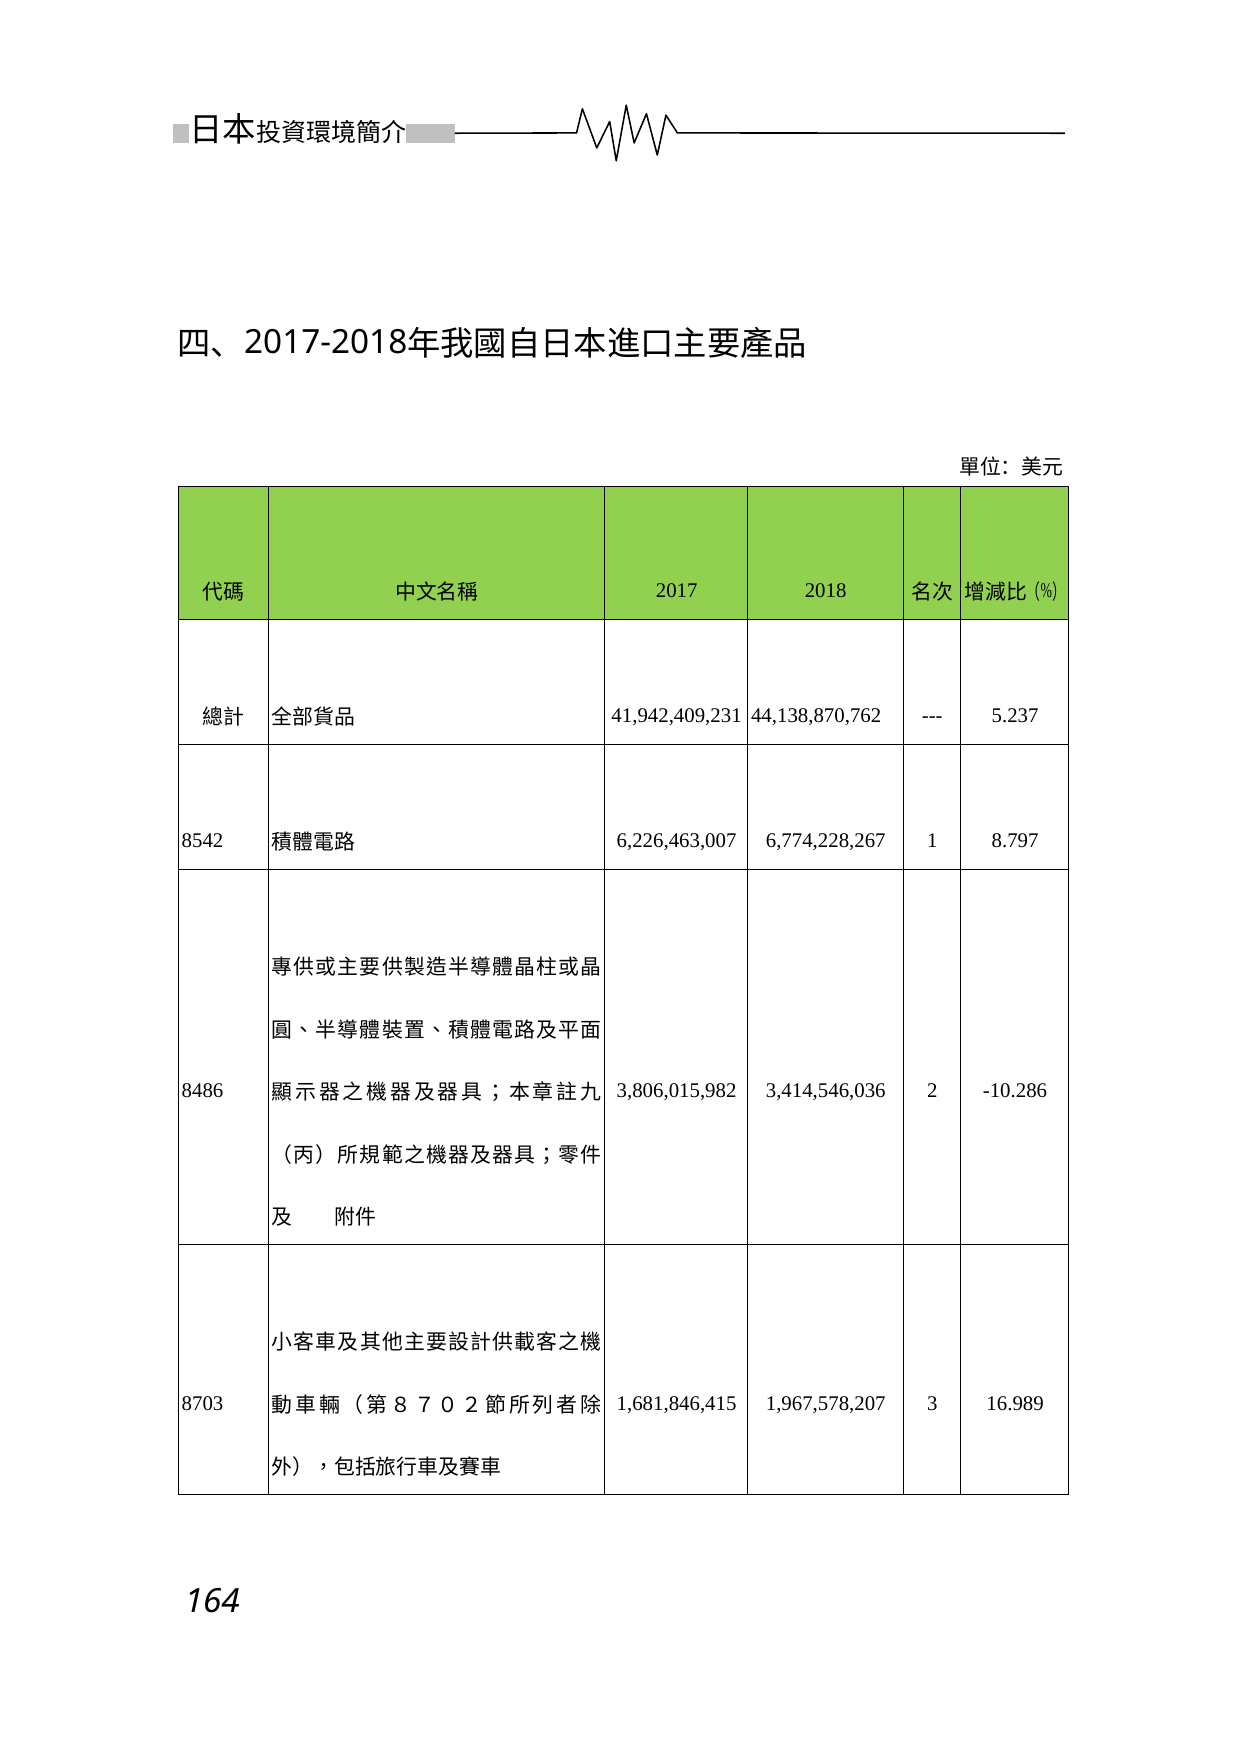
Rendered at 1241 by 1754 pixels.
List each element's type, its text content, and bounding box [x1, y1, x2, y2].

table_cell 5.237 [961, 620, 1068, 744]
table_cell 1 [904, 745, 960, 869]
table_header 代碼 [179, 487, 268, 619]
table_cell 8.797 [961, 745, 1068, 869]
table_header 中文名稱 [269, 487, 604, 619]
table_cell 積體電路 [269, 745, 604, 869]
table_header 增減比（%） [961, 487, 1068, 619]
table_cell 8486 [179, 870, 268, 1244]
table_cell 1,681,846,415 [605, 1245, 747, 1494]
table_cell 1,967,578,207 [748, 1245, 903, 1494]
table_cell 8542 [179, 745, 268, 869]
table_cell 16.989 [961, 1245, 1068, 1494]
table_cell -10.286 [961, 870, 1068, 1244]
table_cell 3 [904, 1245, 960, 1494]
table_cell 41,942,409,231 [605, 620, 747, 744]
text 四、2017-2018年我國自日本進口主要產品 [177, 299, 1063, 361]
table_cell 6,774,228,267 [748, 745, 903, 869]
table_cell 小客車及其他主要設計供載客之機動車輛（第８７０２節所列者除外），包括旅行車及賽車 [269, 1245, 604, 1494]
table_cell 專供或主要供製造半導體晶柱或晶圓、半導體裝置、積體電路及平面顯示器之機器及器具；本章註九（丙）所規範之機器及器具；零件及 附件 [269, 870, 604, 1244]
table_cell 44,138,870,762 [748, 620, 903, 744]
table_cell 全部貨品 [269, 620, 604, 744]
table_cell 6,226,463,007 [605, 745, 747, 869]
table_header 名次 [904, 487, 960, 619]
table_cell 總計 [179, 620, 268, 744]
text 單位：美元 [226, 424, 1063, 486]
table_cell --- [904, 620, 960, 744]
table_header 2018 [748, 487, 903, 619]
table_cell 8703 [179, 1245, 268, 1494]
table_cell 3,414,546,036 [748, 870, 903, 1244]
table_cell 3,806,015,982 [605, 870, 747, 1244]
table_header 2017 [605, 487, 747, 619]
table_cell 2 [904, 870, 960, 1244]
